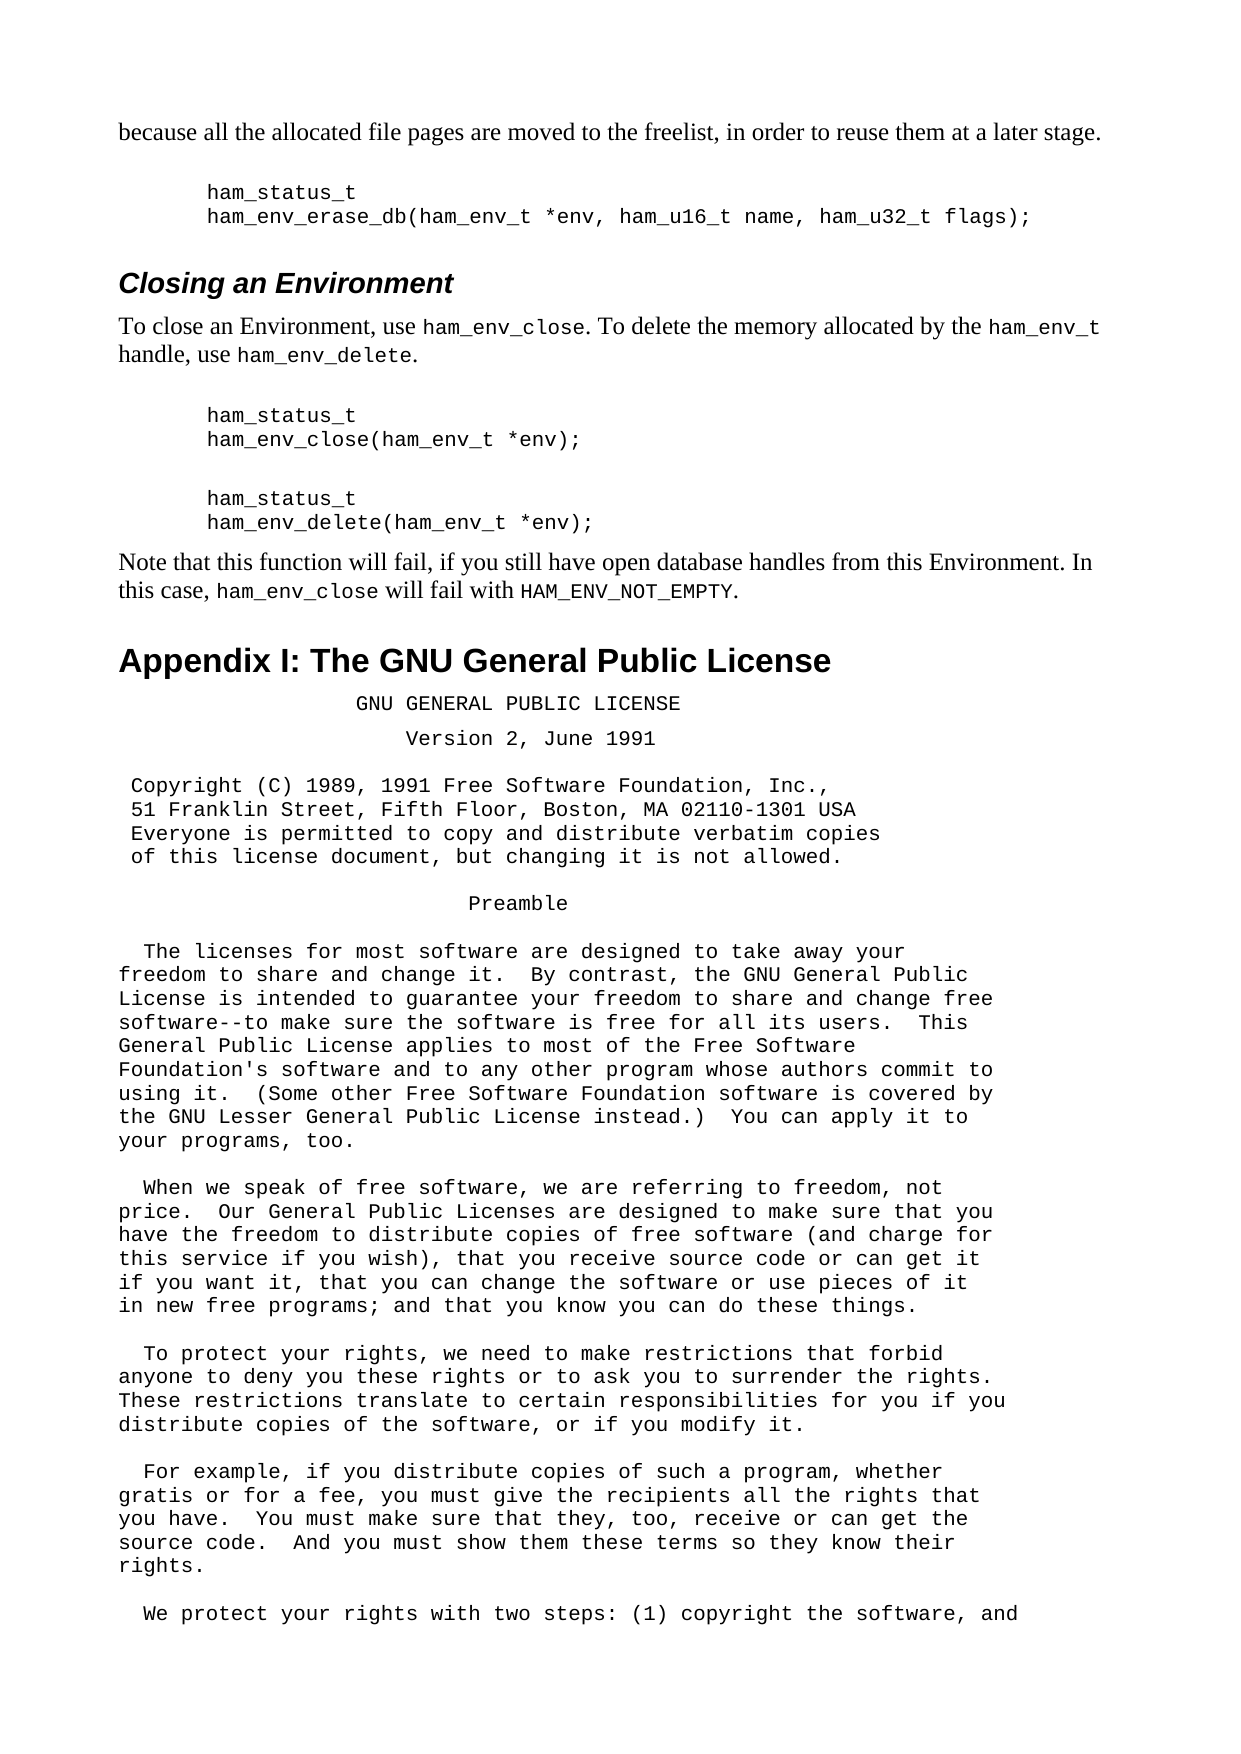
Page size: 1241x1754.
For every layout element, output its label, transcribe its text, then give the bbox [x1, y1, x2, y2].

text Preamble [118, 893, 1122, 917]
text gratis or for a fee, you must give the recipients all the rights that [118, 1484, 1122, 1508]
text anyone to deny you these rights or to ask you to surrender the rights. [118, 1366, 1122, 1390]
text When we speak of free software, we are referring to freedom, not [118, 1177, 1122, 1201]
text For example, if you distribute copies of such a program, whether [118, 1461, 1122, 1484]
text if you want it, that you can change the software or use pieces of it [118, 1272, 1122, 1295]
text of this license document, but changing it is not allowed. [118, 846, 1122, 870]
text price. Our General Public Licenses are designed to make sure that you [118, 1201, 1122, 1224]
text Everyone is permitted to copy and distribute verbatim copies [118, 822, 1122, 846]
text Foundation's software and to any other program whose authors commit to [118, 1059, 1122, 1083]
text GNU GENERAL PUBLIC LICENSE [118, 692, 1122, 715]
text License is intended to guarantee your freedom to share and change free [118, 988, 1122, 1012]
text Version 2, June 1991 [118, 728, 1122, 752]
text To protect your rights, we need to make restrictions that forbid [118, 1343, 1122, 1366]
text ham_status_t ham_env_delete(ham_env_t *env); [207, 488, 1122, 536]
text have the freedom to distribute copies of free software (and charge for [118, 1224, 1122, 1248]
text These restrictions translate to certain responsibilities for you if you [118, 1390, 1122, 1414]
text using it. (Some other Free Software Foundation software is covered by [118, 1083, 1122, 1106]
text General Public License applies to most of the Free Software [118, 1035, 1122, 1059]
text We protect your rights with two steps: (1) copyright the software, and [118, 1603, 1122, 1626]
subtitle Appendix I: The GNU General Public License [118, 642, 1122, 679]
text the GNU Lesser General Public License instead.) You can apply it to [118, 1106, 1122, 1130]
text rights. [118, 1556, 1122, 1579]
text Note that this function will fail, if you still have open database handles from this Environment. In this case, ham_env_close will fail with HAM_ENV_NOT_EMPTY. [118, 548, 1122, 604]
text you have. You must make sure that they, too, receive or can get the [118, 1508, 1122, 1532]
subtitle Closing an Environment [118, 267, 1122, 299]
text ham_status_t ham_env_close(ham_env_t *env); [207, 405, 1122, 452]
text software--to make sure the software is free for all its users. This [118, 1012, 1122, 1035]
text your programs, too. [118, 1130, 1122, 1153]
text To close an Environment, use ham_env_close. To delete the memory allocated by the ham_env_t handle, use ham_env_delete. [118, 312, 1122, 369]
text this service if you wish), that you receive source code or can get it [118, 1248, 1122, 1272]
text The licenses for most software are designed to take away your [118, 941, 1122, 964]
text in new free programs; and that you know you can do these things. [118, 1295, 1122, 1319]
text freedom to share and change it. By contrast, the GNU General Public [118, 964, 1122, 988]
text distribute copies of the software, or if you modify it. [118, 1414, 1122, 1437]
text ham_status_t ham_env_erase_db(ham_env_t *env, ham_u16_t name, ham_u32_t flags); [207, 182, 1122, 229]
text 51 Franklin Street, Fifth Floor, Boston, MA 02110-1301 USA [118, 799, 1122, 822]
text Copyright (C) 1989, 1991 Free Software Foundation, Inc., [118, 775, 1122, 799]
text because all the allocated file pages are moved to the freelist, in order to reuse them at a later stage. [118, 118, 1122, 146]
text source code. And you must show them these terms so they know their [118, 1532, 1122, 1556]
